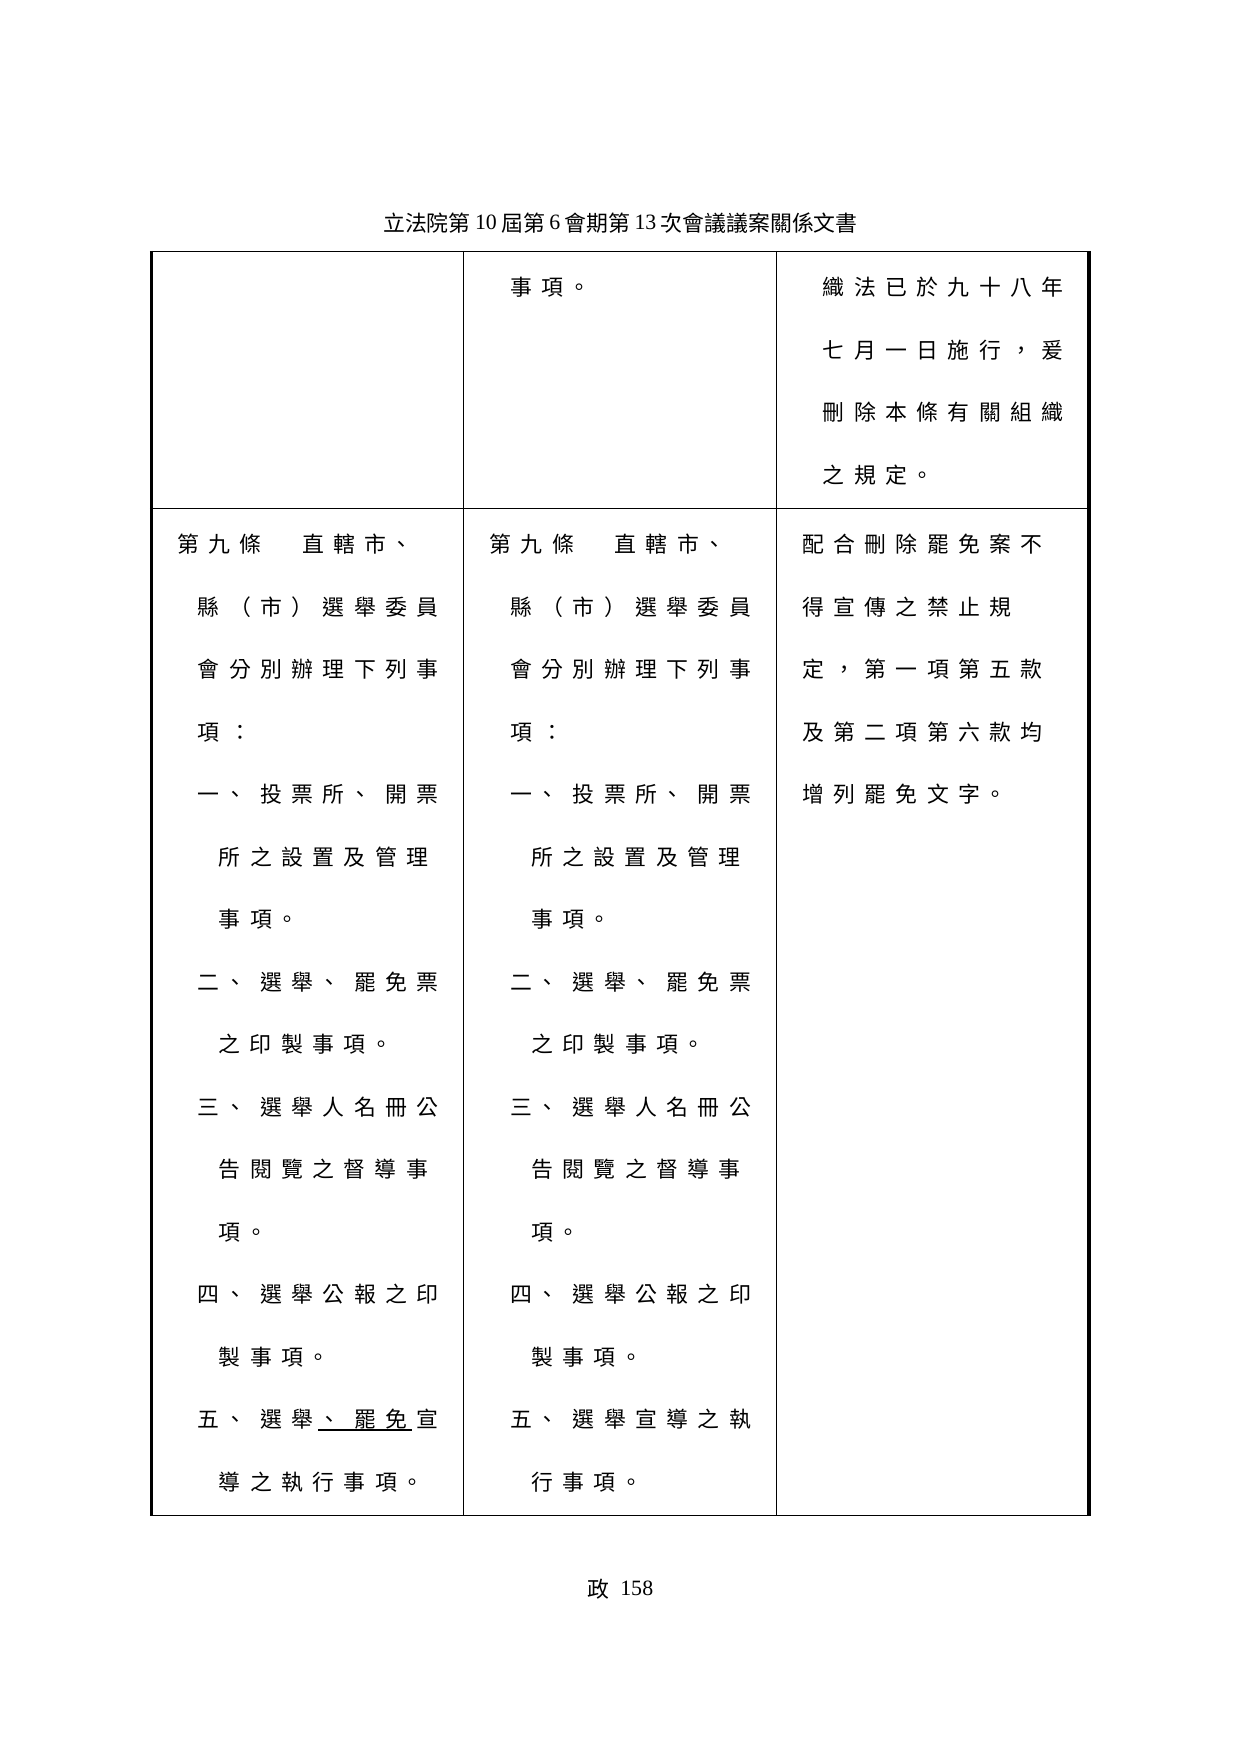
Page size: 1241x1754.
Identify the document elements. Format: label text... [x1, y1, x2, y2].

table_cell 配合刪除罷免案不得宣傳之禁止規定，第一項第五款及第二項第六款均增列罷免文字。 [777, 509, 1087, 1514]
table_cell 織法已於九十八年七月一日施行，爰刪除本條有關組織之規定。 [777, 252, 1087, 508]
table_cell 第九條 直轄市、縣（市）選舉委員會分別辦理下列事項： 一、投票所、開票所之設置及管理事項。 二、選舉、罷免票之印製事項。 三、選舉人名冊公告閱覽之督導事項。 四、選舉公報之印製事項。 五、選舉、罷免宣導之執行事項。 [153, 509, 463, 1514]
table_cell 第九條 直轄市、縣（市）選舉委員會分別辦理下列事項： 一、投票所、開票所之設置及管理事項。 二、選舉、罷免票之印製事項。 三、選舉人名冊公告閱覽之督導事項。 四、選舉公報之印製事項。 五、選舉宣導之執行事項。 [464, 509, 776, 1514]
table_cell 事項。 [464, 252, 776, 508]
table_cell [153, 252, 463, 508]
